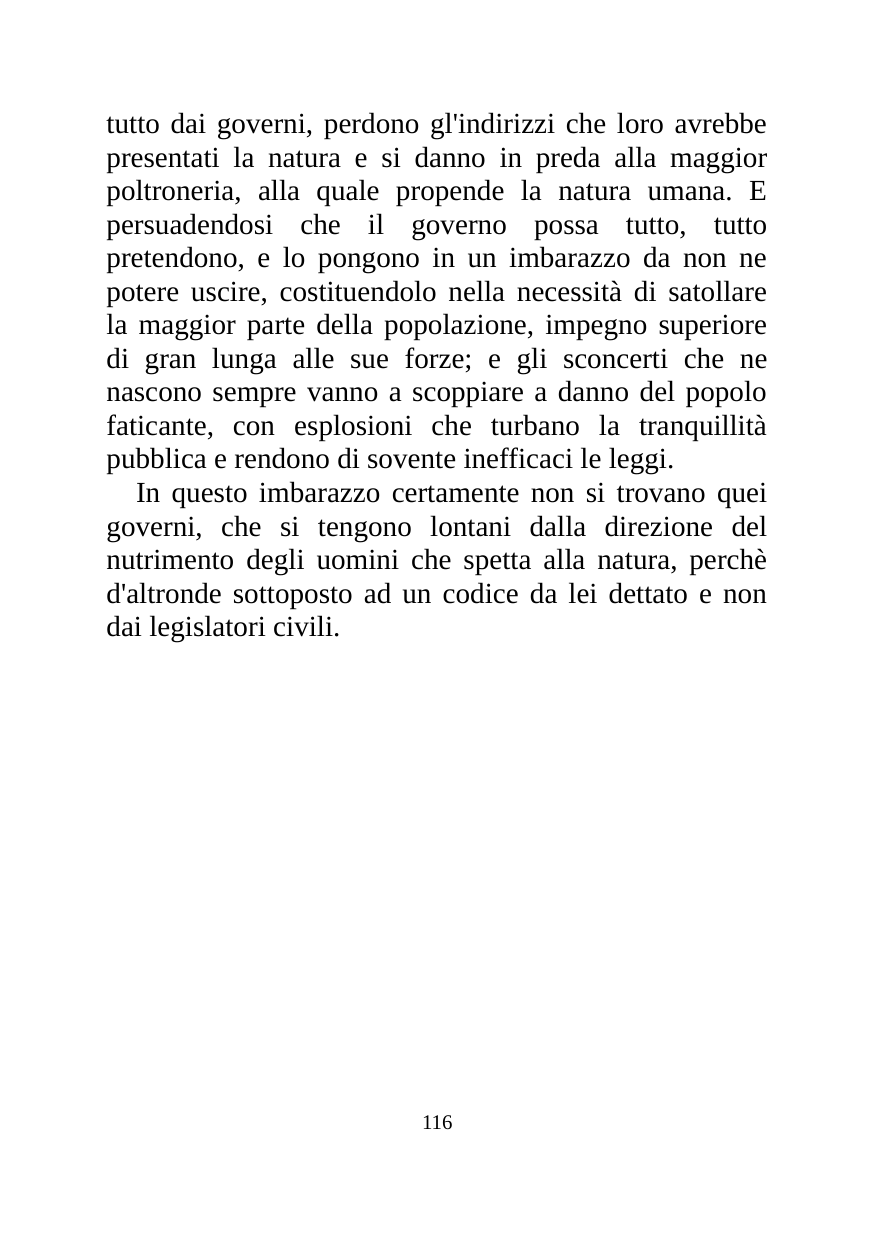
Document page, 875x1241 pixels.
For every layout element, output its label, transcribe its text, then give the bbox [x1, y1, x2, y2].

text tutto dai governi, perdono gl'indirizzi che loro avrebbe presentati la natura e si danno in preda alla maggior poltroneria, alla quale propende la natura umana. E persuadendosi che il governo possa tutto, tutto pretendono, e lo pongono in un imbarazzo da non ne potere uscire, costituendolo nella necessità di satollare la maggior parte della popolazione, impegno superiore di gran lunga alle sue forze; e gli sconcerti che ne nascono sempre vanno a scoppiare a danno del popolo faticante, con esplosioni che turbano la tranquillità pubblica e rendono di sovente inefficaci le leggi. [106, 106, 768, 475]
text In questo imbarazzo certamente non si trovano quei governi, che si tengono lontani dalla direzione del nutrimento degli uomini che spetta alla natura, perchè d'altronde sottoposto ad un codice da lei dettato e non dai legislatori civili. [106, 475, 768, 643]
